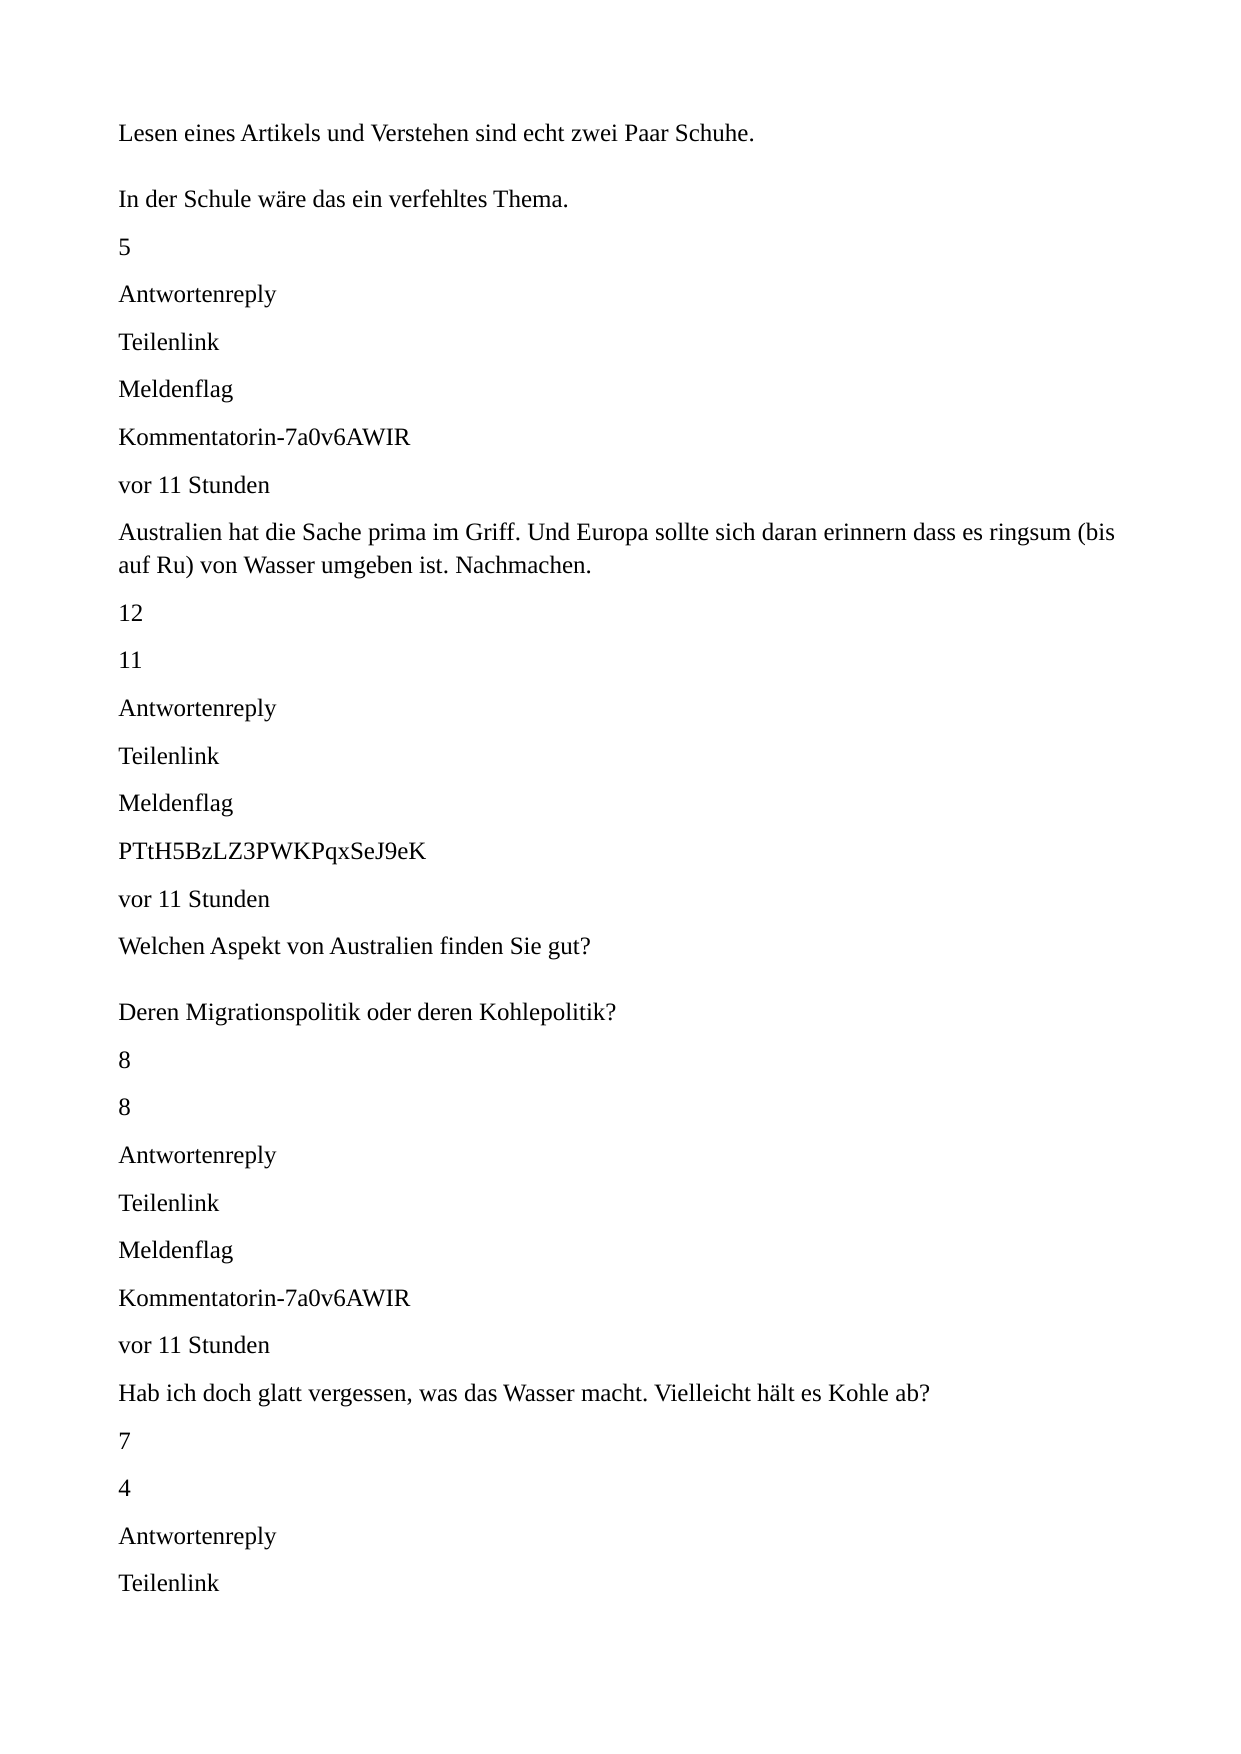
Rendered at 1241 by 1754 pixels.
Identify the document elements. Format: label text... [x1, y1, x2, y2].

text Kommentatorin-7a0v6AWIR [118, 422, 1122, 451]
text 8 [118, 1092, 1122, 1121]
text Antwortenreply [118, 1521, 1122, 1550]
text Hab ich doch glatt vergessen, was das Wasser macht. Vielleicht hält es Kohle ab? [118, 1378, 1122, 1407]
text Welchen Aspekt von Australien finden Sie gut? Deren Migrationspolitik oder deren Kohlepolitik? [118, 931, 1122, 1026]
text Teilenlink [118, 1188, 1122, 1216]
text 4 [118, 1473, 1122, 1502]
text Australien hat die Sache prima im Griff. Und Europa sollte sich daran erinnern dass es ringsum (bis auf Ru) von Wasser umgeben ist. Nachmachen. [118, 517, 1122, 579]
text Antwortenreply [118, 693, 1122, 722]
text Meldenflag [118, 788, 1122, 817]
text 8 [118, 1045, 1122, 1074]
text Antwortenreply [118, 1140, 1122, 1169]
text 12 [118, 598, 1122, 627]
text vor 11 Stunden [118, 470, 1122, 498]
text Teilenlink [118, 741, 1122, 769]
text Teilenlink [118, 1568, 1122, 1597]
text Teilenlink [118, 327, 1122, 356]
text Lesen eines Artikels und Verstehen sind echt zwei Paar Schuhe. In der Schule wäre das ein verfehltes Thema. [118, 118, 1122, 213]
text 7 [118, 1426, 1122, 1454]
text 11 [118, 646, 1122, 674]
text 5 [118, 232, 1122, 261]
text Kommentatorin-7a0v6AWIR [118, 1283, 1122, 1312]
text Antwortenreply [118, 279, 1122, 308]
text Meldenflag [118, 1235, 1122, 1264]
text PTtH5BzLZ3PWKPqxSeJ9eK [118, 836, 1122, 865]
text Meldenflag [118, 374, 1122, 403]
text vor 11 Stunden [118, 884, 1122, 912]
text vor 11 Stunden [118, 1331, 1122, 1359]
